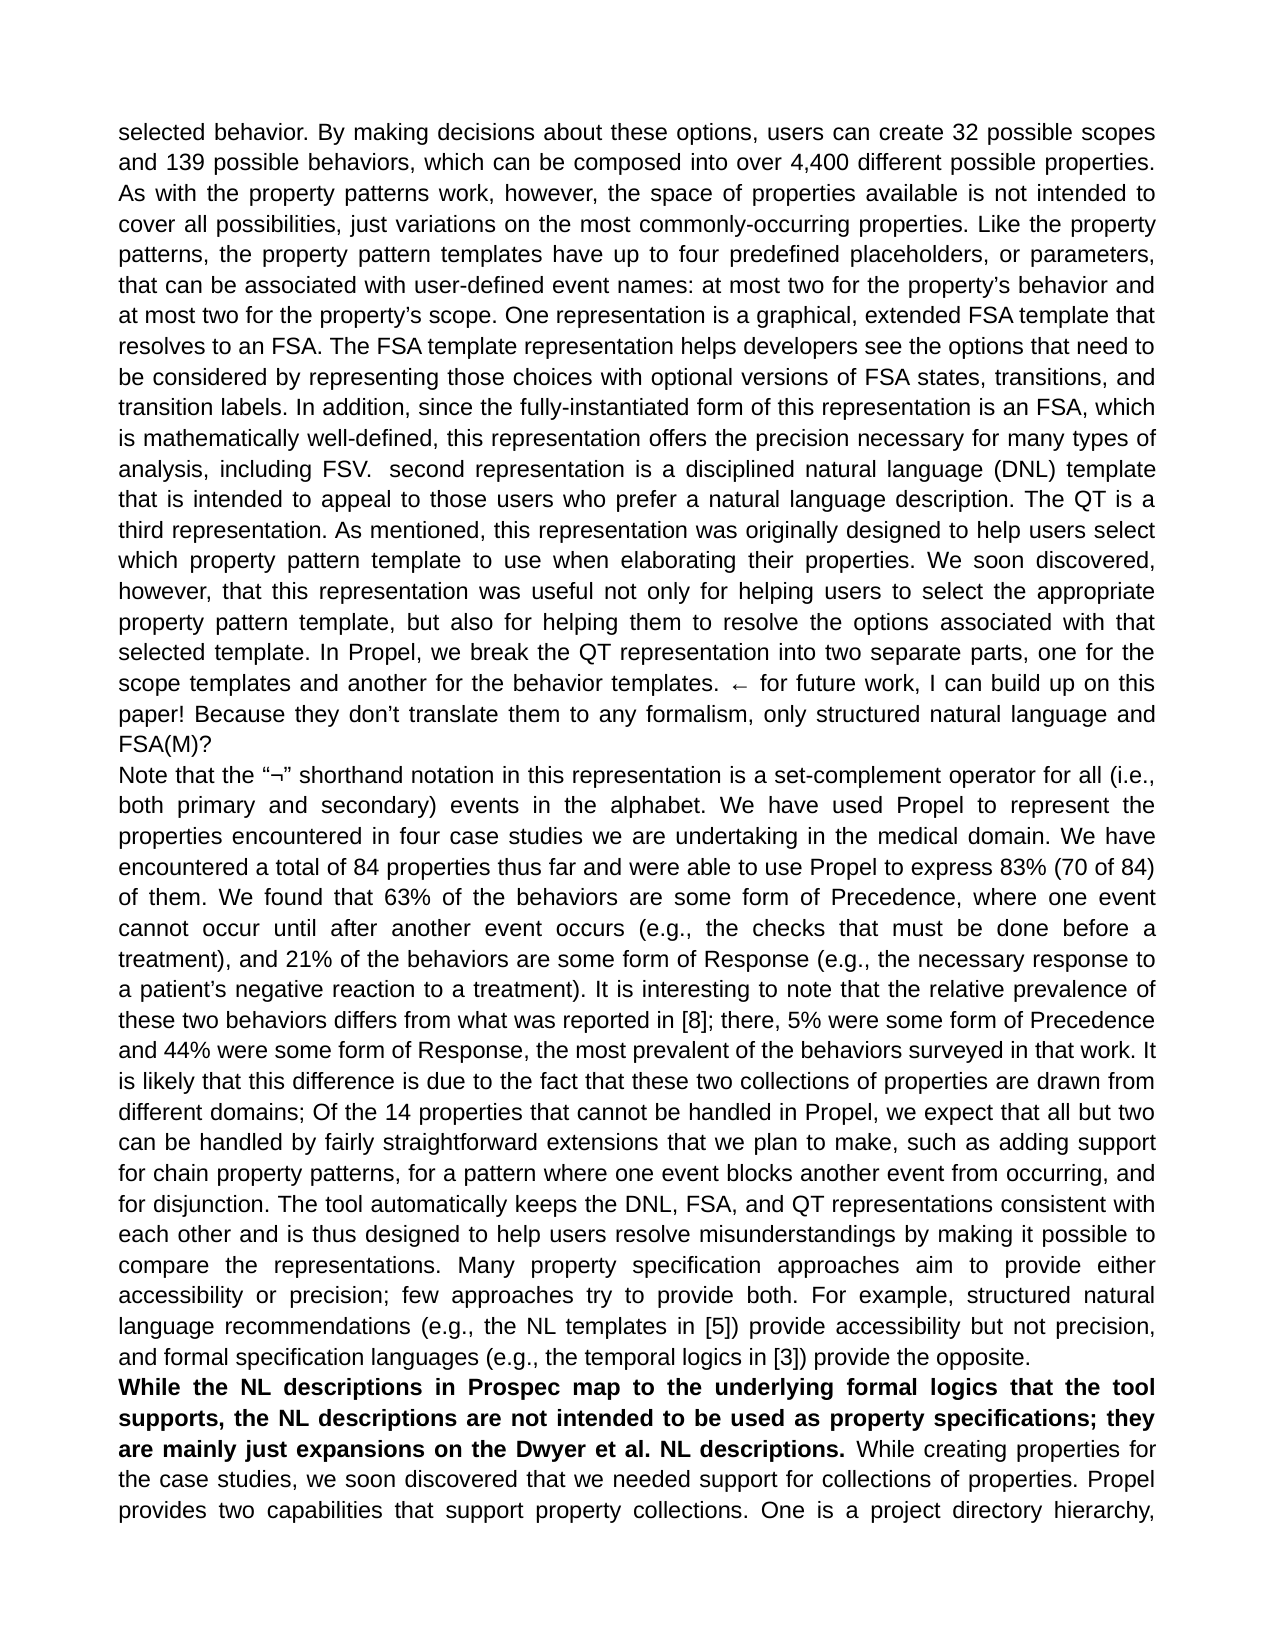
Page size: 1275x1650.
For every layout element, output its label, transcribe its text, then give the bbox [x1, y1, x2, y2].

text Note that the “¬” shorthand notation in this representation is a set-complement operator for all (i.e., both primary and secondary) events in the alphabet. We have used Propel to represent the properties encountered in four case studies we are undertaking in the medical domain. We have encountered a total of 84 properties thus far and were able to use Propel to express 83% (70 of 84) of them. We found that 63% of the behaviors are some form of Precedence, where one event cannot occur until after another event occurs (e.g., the checks that must be done before a treatment), and 21% of the behaviors are some form of Response (e.g., the necessary response to a patient’s negative reaction to a treatment). It is interesting to note that the relative prevalence of these two behaviors differs from what was reported in [8]; there, 5% were some form of Precedence and 44% were some form of Response, the most prevalent of the behaviors surveyed in that work. It is likely that this difference is due to the fact that these two collections of properties are drawn from different domains; Of the 14 properties that cannot be handled in Propel, we expect that all but two can be handled by fairly straightforward extensions that we plan to make, such as adding support for chain property patterns, for a pattern where one event blocks another event from occurring, and for disjunction. The tool automatically keeps the DNL, FSA, and QT representations consistent with each other and is thus designed to help users resolve misunderstandings by making it possible to compare the representations. Many property specification approaches aim to provide either accessibility or precision; few approaches try to provide both. For example, structured natural language recommendations (e.g., the NL templates in [5]) provide accessibility but not precision, and formal specification languages (e.g., the temporal logics in [3]) provide the opposite. [118, 761, 1157, 1370]
text While the NL descriptions in Prospec map to the underlying formal logics that the tool supports, the NL descriptions are not intended to be used as property specifications; they are mainly just expansions on the Dwyer et al. NL descriptions. While creating properties for the case studies, we soon discovered that we needed support for collections of properties. Propel provides two capabilities that support property collections. One is a project directory hierarchy, [118, 1374, 1157, 1523]
text selected behavior. By making decisions about these options, users can create 32 possible scopes and 139 possible behaviors, which can be composed into over 4,400 different possible properties. As with the property patterns work, however, the space of properties available is not intended to cover all possibilities, just variations on the most commonly-occurring properties. Like the property patterns, the property pattern templates have up to four predefined placeholders, or parameters, that can be associated with user-defined event names: at most two for the property’s behavior and at most two for the property’s scope. One representation is a graphical, extended FSA template that resolves to an FSA. The FSA template representation helps developers see the options that need to be considered by representing those choices with optional versions of FSA states, transitions, and transition labels. In addition, since the fully-instantiated form of this representation is an FSA, which is mathematically well-defined, this representation offers the precision necessary for many types of analysis, including FSV. second representation is a disciplined natural language (DNL) template that is intended to appeal to those users who prefer a natural language description. The QT is a third representation. As mentioned, this representation was originally designed to help users select which property pattern template to use when elaborating their properties. We soon discovered, however, that this representation was useful not only for helping users to select the appropriate property pattern template, but also for helping them to resolve the options associated with that selected template. In Propel, we break the QT representation into two separate parts, one for the scope templates and another for the behavior templates. ← for future work, I can build up on this paper! Because they don’t translate them to any formalism, only structured natural language and FSA(M)? [118, 118, 1157, 757]
